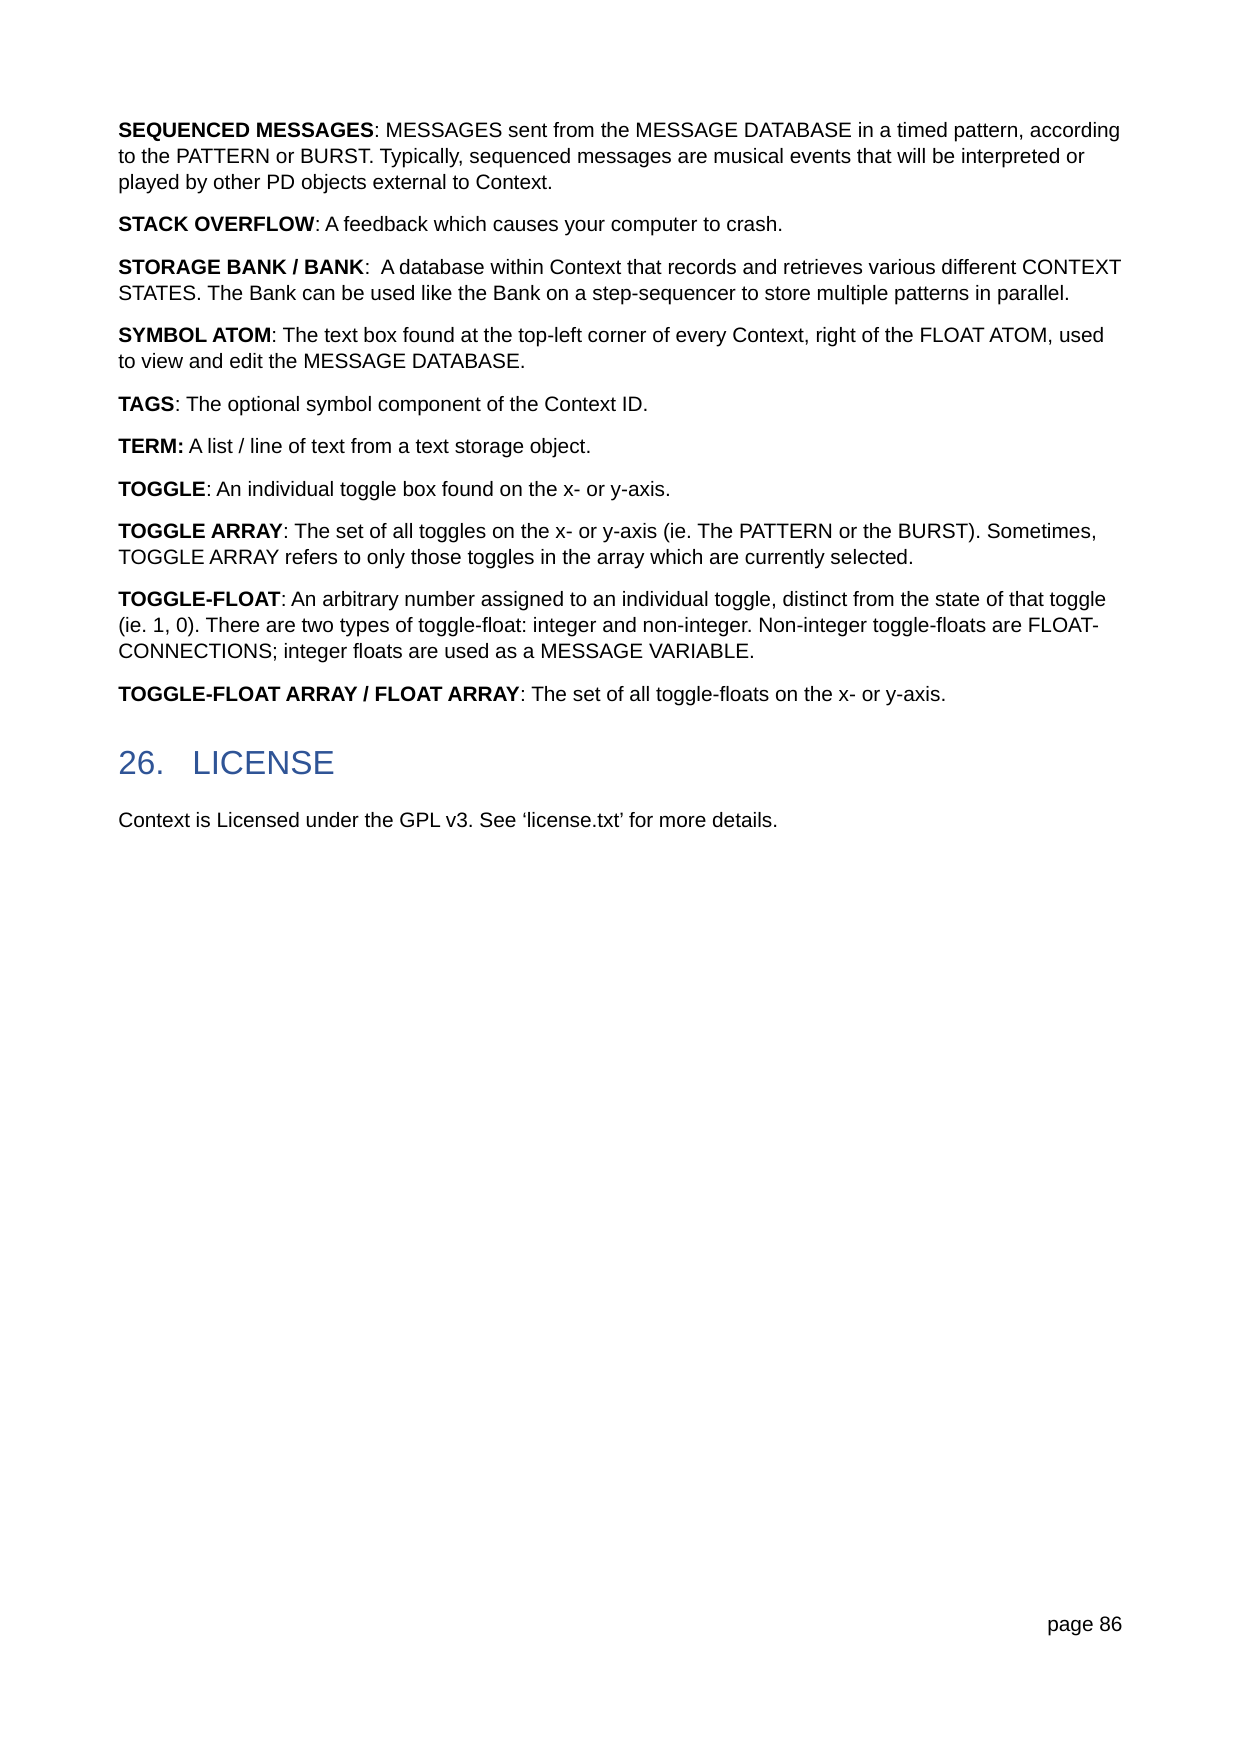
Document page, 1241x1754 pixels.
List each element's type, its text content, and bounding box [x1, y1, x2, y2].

subtitle LICENSE [118, 743, 1122, 781]
text TOGGLE-FLOAT ARRAY / FLOAT ARRAY: The set of all toggle-floats on the x- or y-axis. [118, 681, 1122, 705]
text TOGGLE: An individual toggle box found on the x- or y-axis. [118, 476, 1122, 500]
text TAGS: The optional symbol component of the Context ID. [118, 391, 1122, 415]
text STORAGE BANK / BANK: A database within Context that records and retrieves various different CONTEXT STATES. The Bank can be used like the Bank on a step-sequencer to store multiple patterns in parallel. [118, 255, 1122, 304]
text STACK OVERFLOW: A feedback which causes your computer to crash. [118, 212, 1122, 236]
text Context is Licensed under the GPL v3. See ‘license.txt’ for more details. [118, 808, 1122, 832]
text TOGGLE-FLOAT: An arbitrary number assigned to an individual toggle, distinct from the state of that toggle (ie. 1, 0). There are two types of toggle-float: integer and non-integer. Non-integer toggle-floats are FLOAT-CONNECTIONS; integer floats are used as a MESSAGE VARIABLE. [118, 587, 1122, 663]
text TOGGLE ARRAY: The set of all toggles on the x- or y-axis (ie. The PATTERN or the BURST). Sometimes, TOGGLE ARRAY refers to only those toggles in the array which are currently selected. [118, 519, 1122, 569]
text TERM: A list / line of text from a text storage object. [118, 434, 1122, 458]
text SYMBOL ATOM: The text box found at the top-left corner of every Context, right of the FLOAT ATOM, used to view and edit the MESSAGE DATABASE. [118, 323, 1122, 373]
text SEQUENCED MESSAGES: MESSAGES sent from the MESSAGE DATABASE in a timed pattern, according to the PATTERN or BURST. Typically, sequenced messages are musical events that will be interpreted or played by other PD objects external to Context. [118, 118, 1122, 194]
